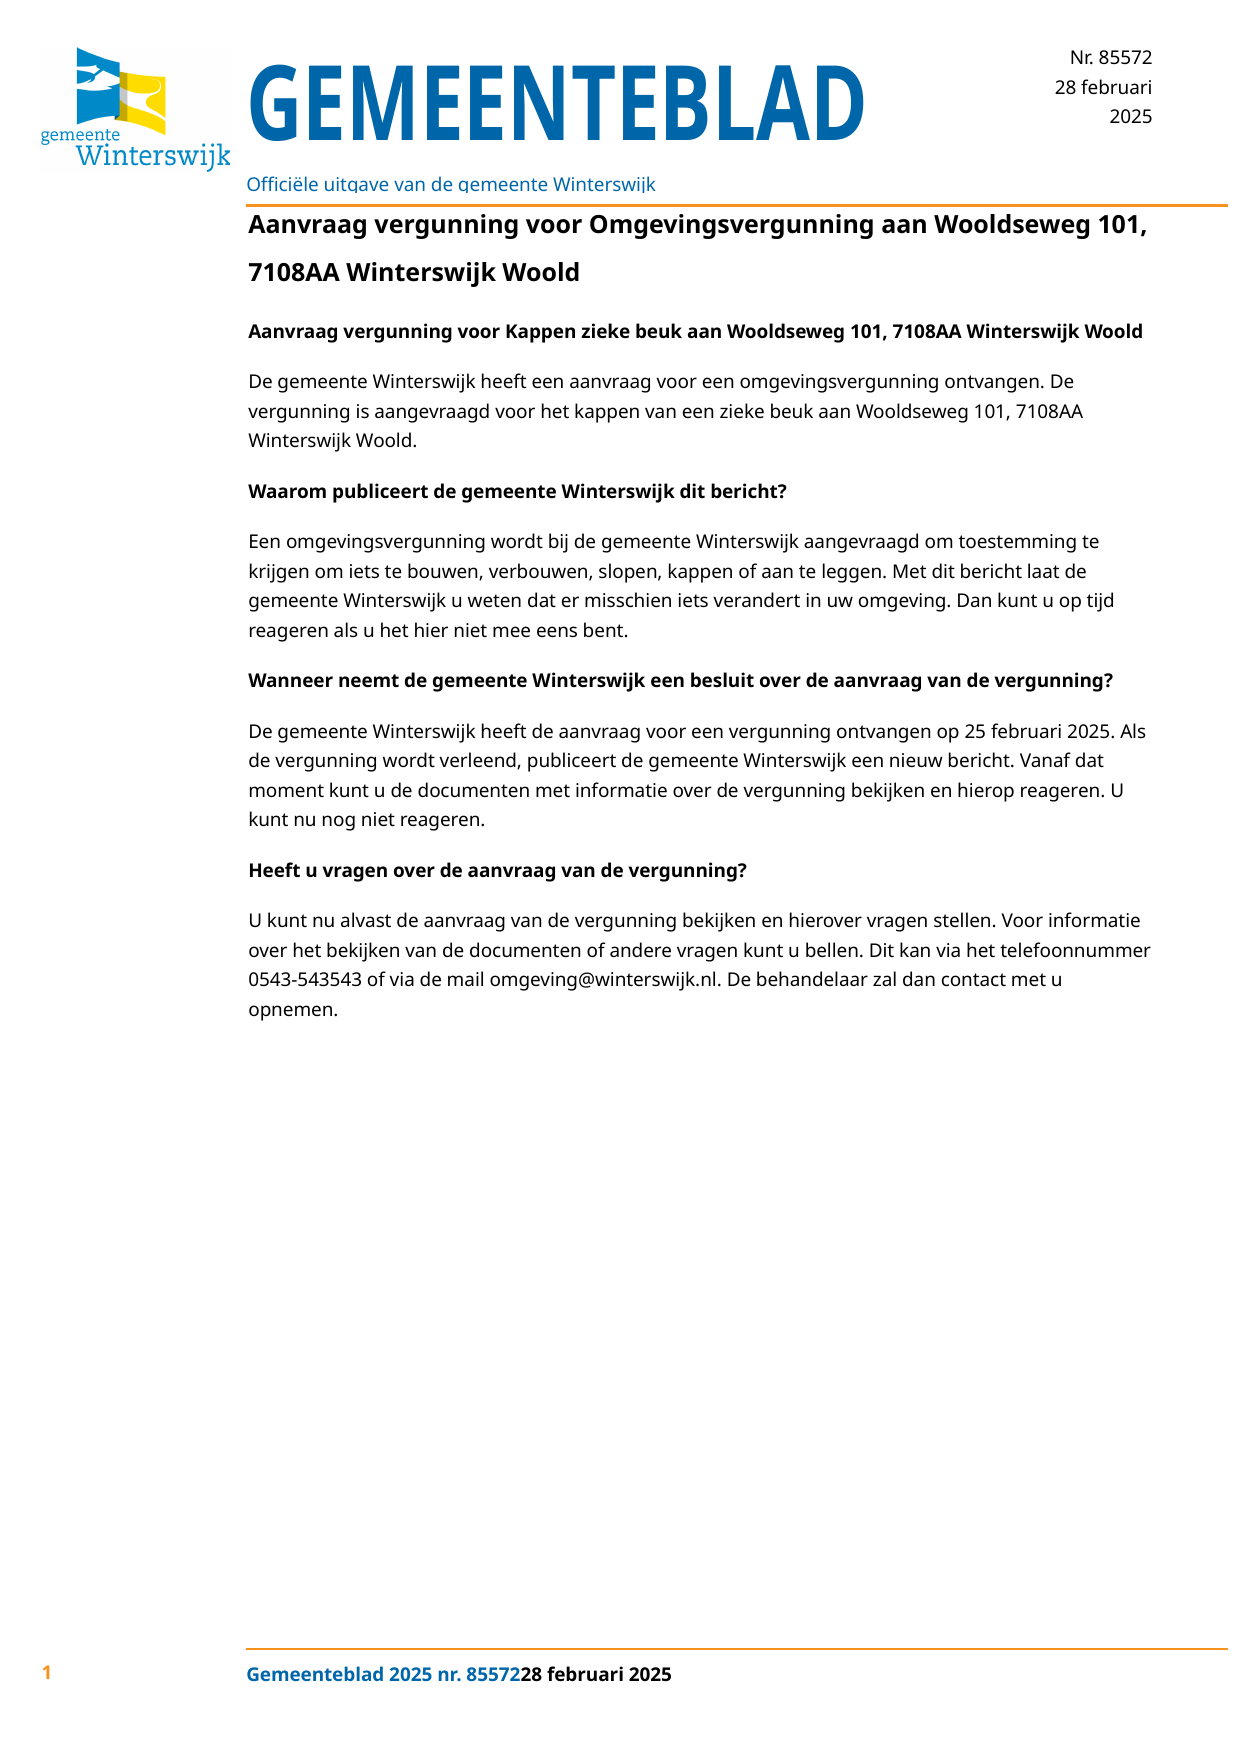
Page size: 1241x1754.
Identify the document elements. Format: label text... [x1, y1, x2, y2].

text Aanvraag vergunning voor Kappen zieke beuk aan Wooldseweg 101, 7108AA Winterswijk Woold [248, 318, 1152, 344]
text Heeft u vragen over de aanvraag van de vergunning? [248, 857, 1152, 883]
text De gemeente Winterswijk heeft de aanvraag voor een vergunning ontvangen op 25 februari 2025. Als de vergunning wordt verleend, publiceert de gemeente Winterswijk een nieuw bericht. Vanaf dat moment kunt u de documenten met informatie over de vergunning bekijken en hierop reageren. U kunt nu nog niet reageren. [248, 718, 1152, 832]
picture [41, 47, 231, 172]
text Een omgevingsvergunning wordt bij de gemeente Winterswijk aangevraagd om toestemming te krijgen om iets te bouwen, verbouwen, slopen, kappen of aan te leggen. Met dit bericht laat de gemeente Winterswijk u weten dat er misschien iets verandert in uw omgeving. Dan kunt u op tijd reageren als u het hier niet mee eens bent. [248, 528, 1152, 643]
text U kunt nu alvast de aanvraag van de vergunning bekijken en hierover vragen stellen. Voor informatie over het bekijken van de documenten of andere vragen kunt u bellen. Dit kan via het telefoonnummer 0543-543543 of via de mail omgeving@winterswijk.nl. De behandelaar zal dan contact met u opnemen. [248, 907, 1152, 1022]
text Aanvraag vergunning voor Omgevingsvergunning aan Wooldseweg 101, 7108AA Winterswijk Woold [248, 207, 1152, 288]
text Waarom publiceert de gemeente Winterswijk dit bericht? [248, 478, 1152, 504]
picture [225, 153, 231, 162]
text Wanneer neemt de gemeente Winterswijk een besluit over de aanvraag van de vergunning? [248, 667, 1152, 693]
text De gemeente Winterswijk heeft een aanvraag voor een omgevingsvergunning ontvangen. De vergunning is aangevraagd voor het kappen van een zieke beuk aan Wooldseweg 101, 7108AA Winterswijk Woold. [248, 368, 1152, 453]
